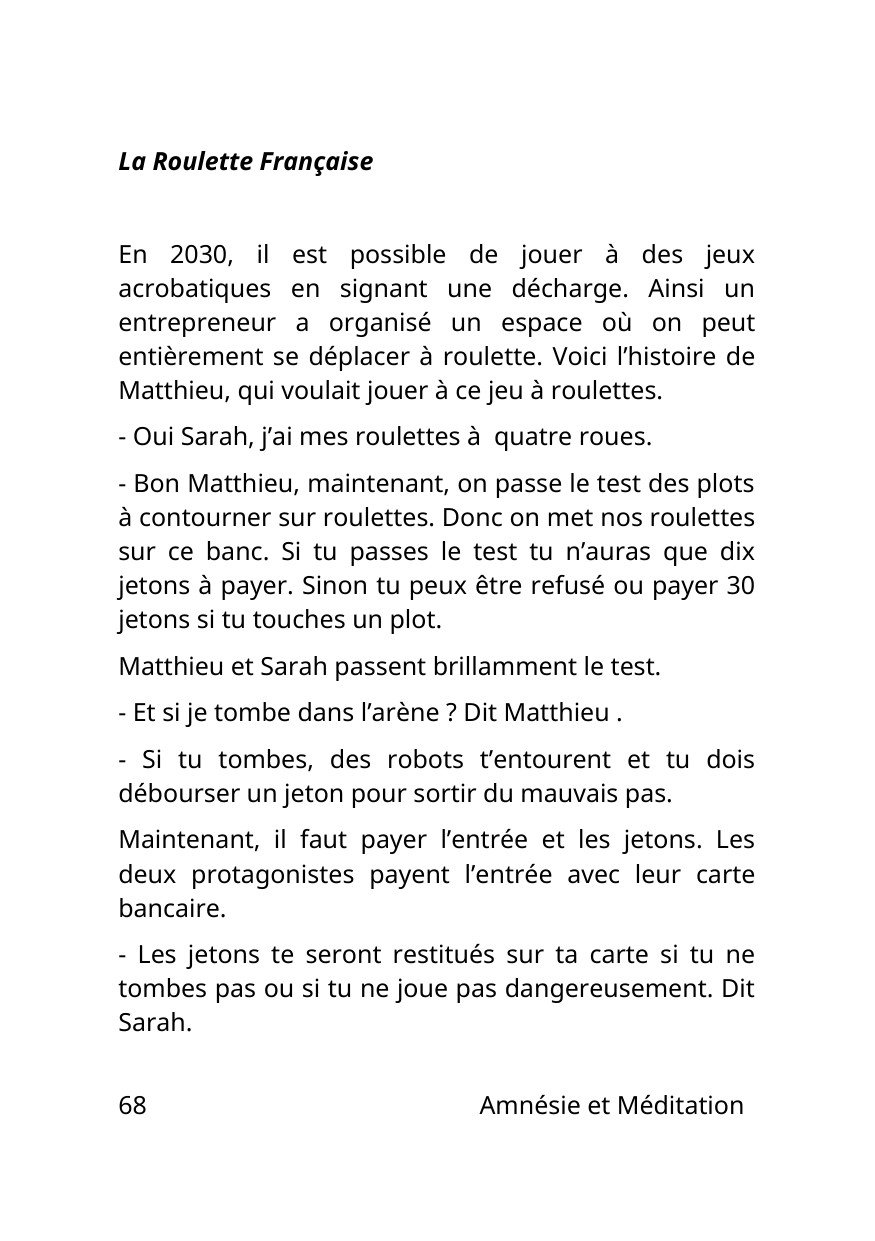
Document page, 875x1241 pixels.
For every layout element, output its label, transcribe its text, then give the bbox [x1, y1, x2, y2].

text Maintenant, il faut payer l’entrée et les jetons. Les deux protagonistes payent l’entrée avec leur carte bancaire. [118, 822, 756, 924]
text En 2030, il est possible de jouer à des jeux acrobatiques en signant une décharge. Ainsi un entrepreneur a organisé un espace où on peut entièrement se déplacer à roulette. Voici l’histoire de Matthieu, qui voulait jouer à ce jeu à roulettes. [118, 236, 756, 407]
text - Si tu tombes, des robots t’entourent et tu dois débourser un jeton pour sortir du mauvais pas. [118, 742, 756, 810]
text - Et si je tombe dans l’arène ? Dit Matthieu . [118, 695, 756, 729]
text - Bon Matthieu, maintenant, on passe le test des plots à contourner sur roulettes. Donc on met nos roulettes sur ce banc. Si tu passes le test tu n’auras que dix jetons à payer. Sinon tu peux être refusé ou payer 30 jetons si tu touches un plot. [118, 466, 756, 636]
text - Les jetons te seront restitués sur ta carte si tu ne tombes pas ou si tu ne joue pas dangereusement. Dit Sarah. [118, 937, 756, 1039]
text - Oui Sarah, j’ai mes roulettes à quatre roues. [118, 419, 756, 453]
text Matthieu et Sarah passent brillamment le test. [118, 648, 756, 682]
subtitle La Roulette Française [118, 143, 756, 177]
